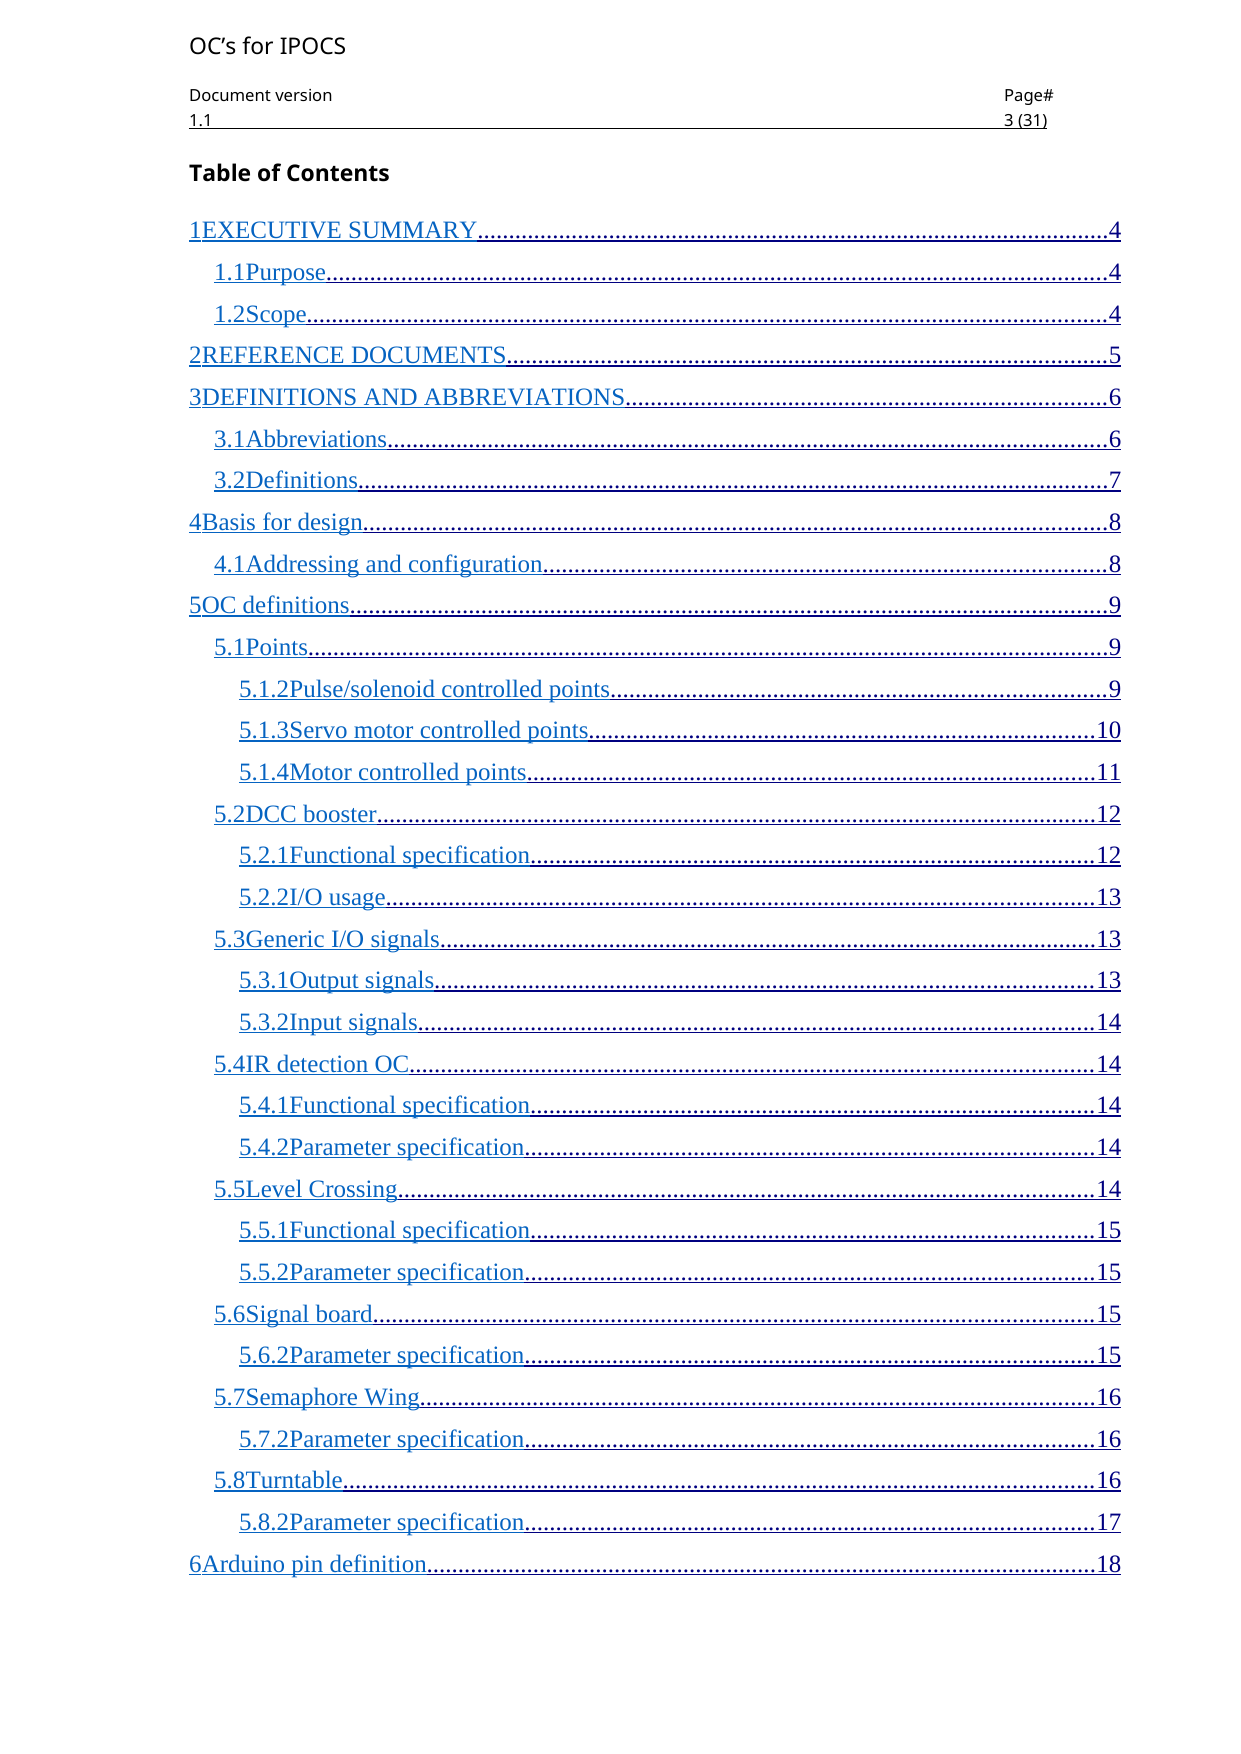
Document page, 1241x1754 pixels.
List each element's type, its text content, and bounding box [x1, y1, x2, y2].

text 5.8.2 Parameter specification 17 [239, 1504, 1122, 1536]
text 5.6.2 Parameter specification 15 [239, 1338, 1122, 1369]
text 5.4 IR detection OC 14 [214, 1046, 1122, 1077]
text 6 Arduino pin definition 18 [189, 1546, 1122, 1577]
text Table of Contents [189, 157, 1122, 188]
text 4 Basis for design 8 [189, 504, 1122, 536]
text 5.1.4 Motor controlled points 11 [239, 754, 1122, 786]
text 5.5.1 Functional specification 15 [239, 1213, 1122, 1244]
text 5.7 Semaphore Wing 16 [214, 1379, 1122, 1411]
text 5.3 Generic I/O signals 13 [214, 921, 1122, 952]
text 5.1.2 Pulse/solenoid controlled points 9 [239, 671, 1122, 702]
text 1.1 Purpose 4 [214, 254, 1122, 286]
text 5.3.1 Output signals 13 [239, 963, 1122, 994]
text 5.2 DCC booster 12 [214, 796, 1122, 827]
text 5.2.2 I/O usage 13 [239, 879, 1122, 911]
text 5.7.2 Parameter specification 16 [239, 1421, 1122, 1452]
text 5.3.2 Input signals 14 [239, 1004, 1122, 1036]
text 5.4.1 Functional specification 14 [239, 1088, 1122, 1119]
text 3 DEFINITIONS AND ABBREVIATIONS 6 [189, 379, 1122, 411]
text 1.2 Scope 4 [214, 296, 1122, 327]
text 3.1 Abbreviations 6 [214, 421, 1122, 452]
text 5.8 Turntable 16 [214, 1463, 1122, 1494]
text 1 EXECUTIVE SUMMARY 4 [189, 213, 1122, 244]
text 5.1.3 Servo motor controlled points 10 [239, 713, 1122, 744]
text 5.1 Points 9 [214, 629, 1122, 661]
text 4.1 Addressing and configuration 8 [214, 546, 1122, 577]
text 5.5 Level Crossing 14 [214, 1171, 1122, 1202]
text 5.2.1 Functional specification 12 [239, 838, 1122, 869]
text 5.6 Signal board 15 [214, 1296, 1122, 1327]
text 5.4.2 Parameter specification 14 [239, 1129, 1122, 1161]
text 5 OC definitions 9 [189, 588, 1122, 619]
text 2 REFERENCE DOCUMENTS 5 [189, 338, 1122, 369]
text 5.5.2 Parameter specification 15 [239, 1254, 1122, 1286]
text 3.2 Definitions 7 [214, 463, 1122, 494]
